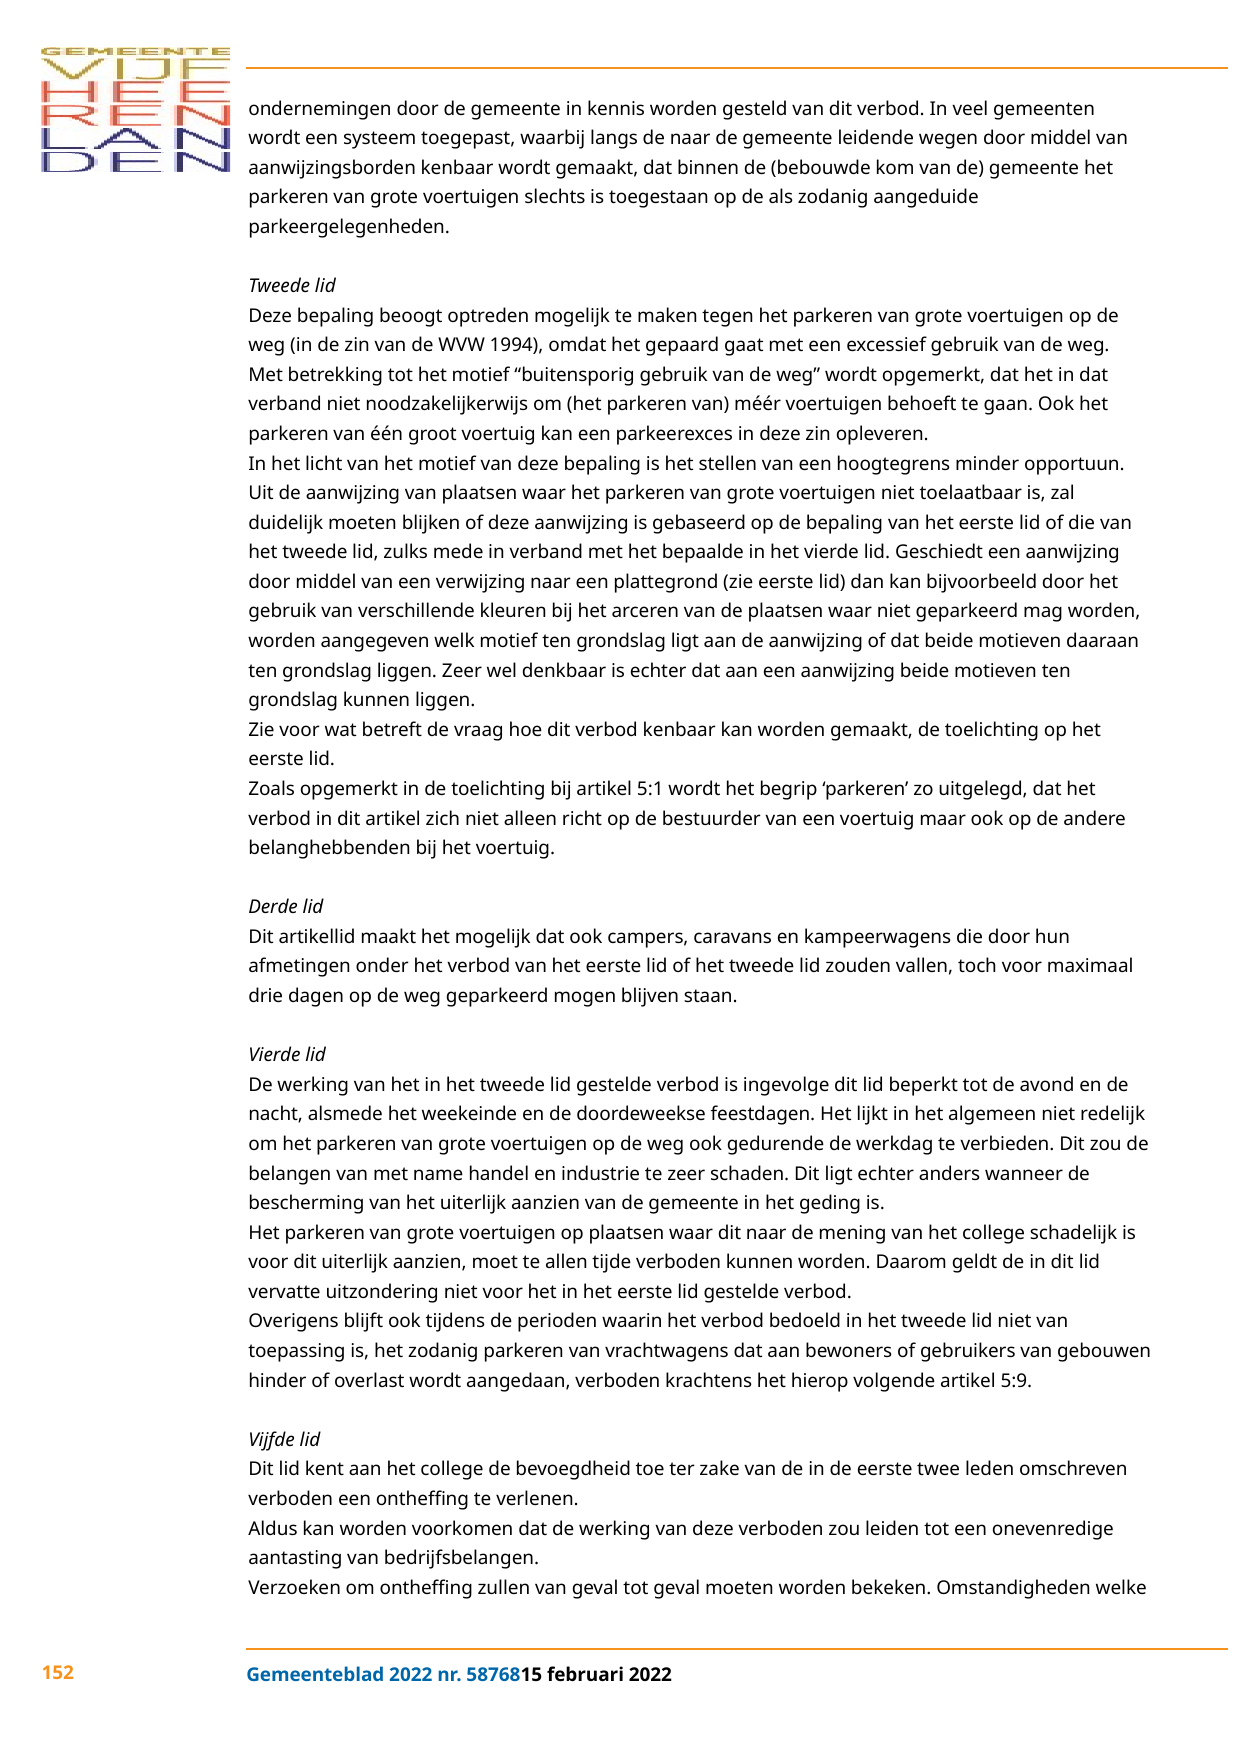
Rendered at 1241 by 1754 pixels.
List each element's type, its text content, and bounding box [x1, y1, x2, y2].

text Dit lid kent aan het college de bevoegdheid toe ter zake van de in de eerste twee leden omschreven verboden een ontheffing te verlenen. [248, 1456, 1152, 1511]
text Aldus kan worden voorkomen dat de werking van deze verboden zou leiden tot een onevenredige aantasting van bedrijfsbelangen. [248, 1515, 1152, 1570]
text De werking van het in het tweede lid gestelde verbod is ingevolge dit lid beperkt tot de avond en de nacht, alsmede het weekeinde en de doordeweekse feestdagen. Het lijkt in het algemeen niet redelijk om het parkeren van grote voertuigen op de weg ook gedurende de werkdag te verbieden. Dit zou de belangen van met name handel en industrie te zeer schaden. Dit ligt echter anders wanneer de bescherming van het uiterlijk aanzien van de gemeente in het geding is. [248, 1071, 1152, 1215]
text Deze bepaling beoogt optreden mogelijk te maken tegen het parkeren van grote voertuigen op de weg (in de zin van de WVW 1994), omdat het gepaard gaat met een excessief gebruik van de weg. [248, 302, 1152, 357]
text Het parkeren van grote voertuigen op plaatsen waar dit naar de mening van het college schadelijk is voor dit uiterlijk aanzien, moet te allen tijde verboden kunnen worden. Daarom geldt de in dit lid vervatte uitzondering niet voor het in het eerste lid gestelde verbod. [248, 1219, 1152, 1304]
text Tweede lid [248, 272, 1152, 298]
text Zie voor wat betreft de vraag hoe dit verbod kenbaar kan worden gemaakt, de toelichting op het eerste lid. [248, 716, 1152, 771]
text Verzoeken om ontheffing zullen van geval tot geval moeten worden bekeken. Omstandigheden welke [248, 1574, 1152, 1600]
text Dit artikellid maakt het mogelijk dat ook campers, caravans en kampeerwagens die door hun afmetingen onder het verbod van het eerste lid of het tweede lid zouden vallen, toch voor maximaal drie dagen op de weg geparkeerd mogen blijven staan. [248, 923, 1152, 1008]
picture [41, 47, 231, 172]
text Overigens blijft ook tijdens de perioden waarin het verbod bedoeld in het tweede lid niet van toepassing is, het zodanig parkeren van vrachtwagens dat aan bewoners of gebruikers van gebouwen hinder of overlast wordt aangedaan, verboden krachtens het hierop volgende artikel 5:9. [248, 1308, 1152, 1393]
text Uit de aanwijzing van plaatsen waar het parkeren van grote voertuigen niet toelaatbaar is, zal duidelijk moeten blijken of deze aanwijzing is gebaseerd op de bepaling van het eerste lid of die van het tweede lid, zulks mede in verband met het bepaalde in het vierde lid. Geschiedt een aanwijzing door middel van een verwijzing naar een plattegrond (zie eerste lid) dan kan bijvoorbeeld door het gebruik van verschillende kleuren bij het arceren van de plaatsen waar niet geparkeerd mag worden, worden aangegeven welk motief ten grondslag ligt aan de aanwijzing of dat beide motieven daaraan ten grondslag liggen. Zeer wel denkbaar is echter dat aan een aanwijzing beide motieven ten grondslag kunnen liggen. [248, 479, 1152, 712]
text Derde lid [248, 893, 1152, 919]
text Met betrekking tot het motief “buitensporig gebruik van de weg” wordt opgemerkt, dat het in dat verband niet noodzakelijkerwijs om (het parkeren van) méér voertuigen behoeft te gaan. Ook het parkeren van één groot voertuig kan een parkeerexces in deze zin opleveren. [248, 361, 1152, 446]
text ondernemingen door de gemeente in kennis worden gesteld van dit verbod. In veel gemeenten wordt een systeem toegepast, waarbij langs de naar de gemeente leidende wegen door middel van aanwijzingsborden kenbaar wordt gemaakt, dat binnen de (bebouwde kom van de) gemeente het parkeren van grote voertuigen slechts is toegestaan op de als zodanig aangeduide parkeergelegenheden. [248, 95, 1152, 239]
text Zoals opgemerkt in de toelichting bij artikel 5:1 wordt het begrip ‘parkeren’ zo uitgelegd, dat het verbod in dit artikel zich niet alleen richt op de bestuurder van een voertuig maar ook op de andere belanghebbenden bij het voertuig. [248, 775, 1152, 860]
text Vierde lid [248, 1041, 1152, 1067]
text In het licht van het motief van deze bepaling is het stellen van een hoogtegrens minder opportuun. [248, 450, 1152, 476]
text Vijfde lid [248, 1426, 1152, 1452]
